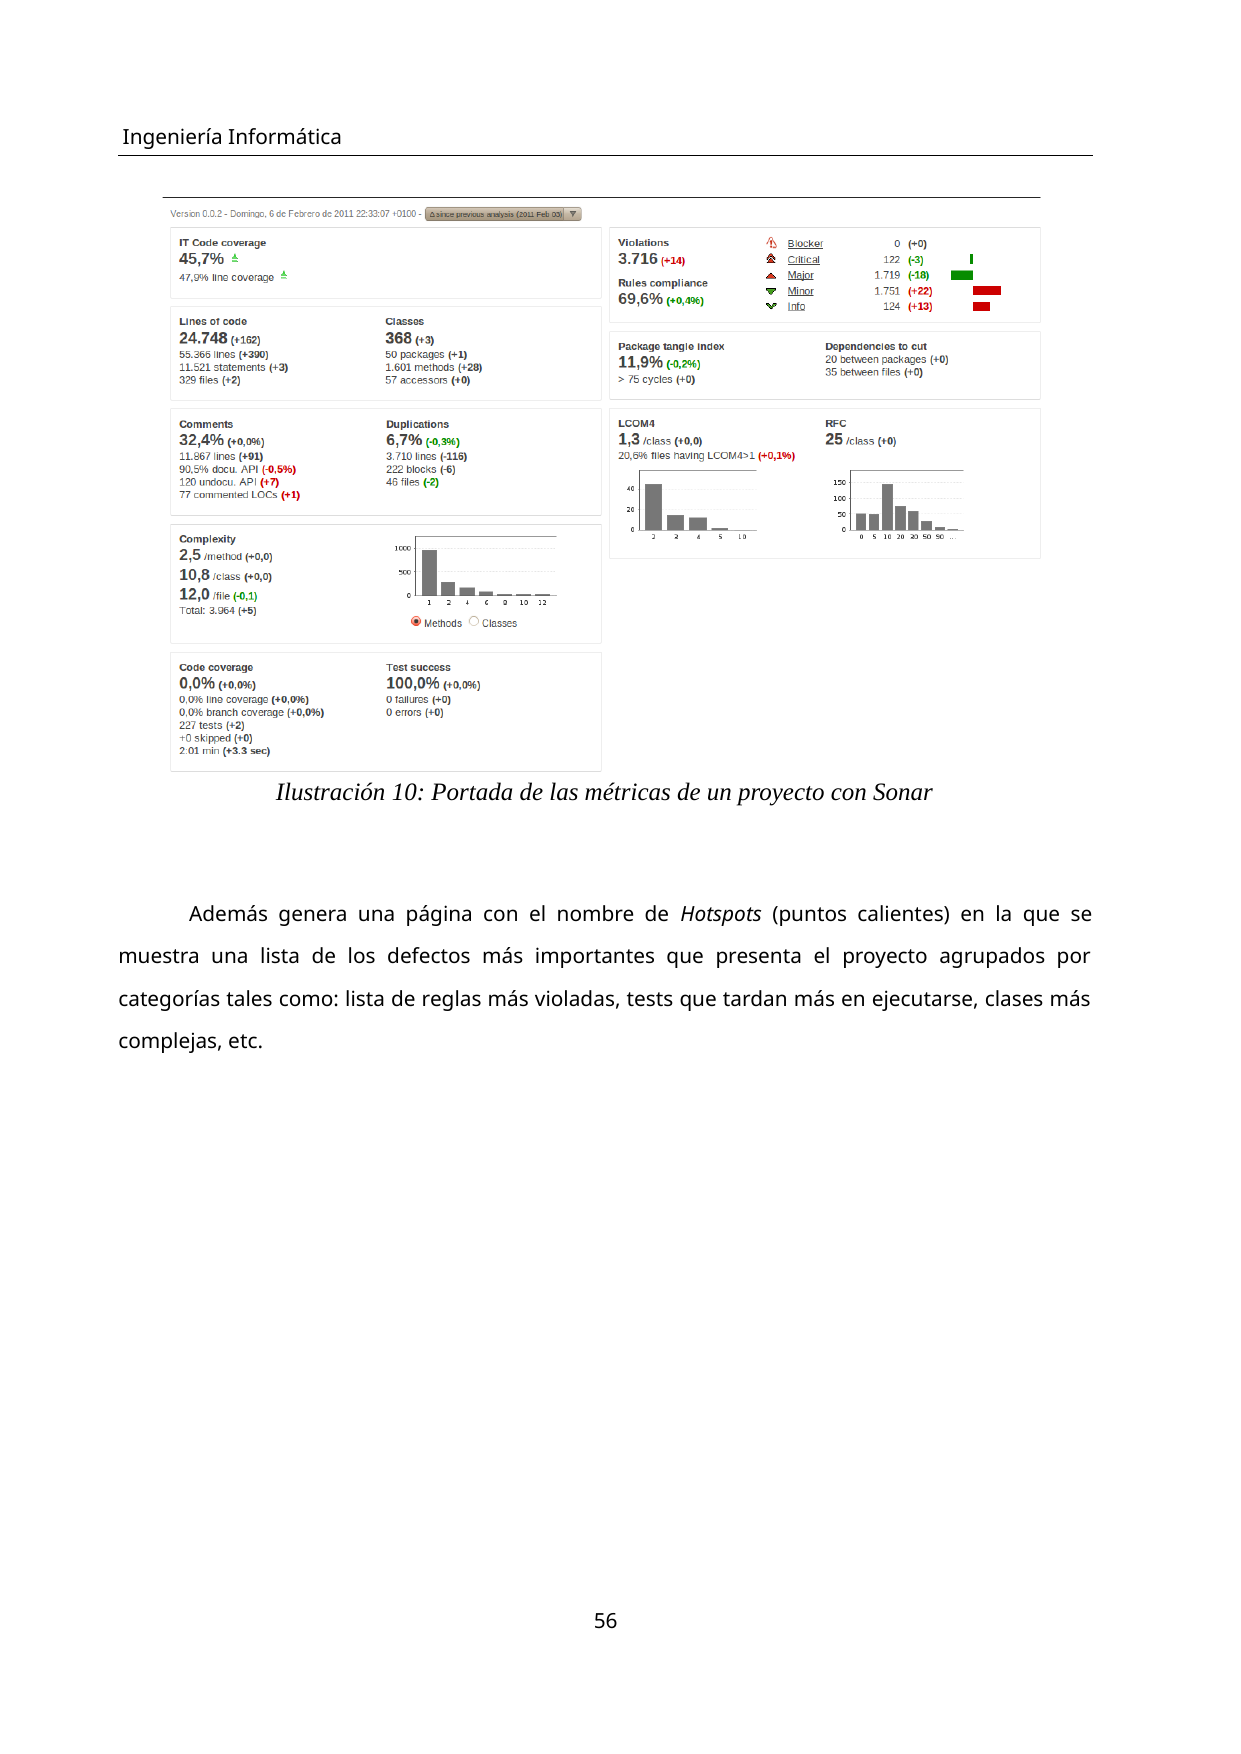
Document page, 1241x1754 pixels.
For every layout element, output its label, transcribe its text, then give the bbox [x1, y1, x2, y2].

text Además genera una página con el nombre de Hotspots (puntos calientes) en la que se muestra una lista de los defectos más importantes que presenta el proyecto agrupados por categorías tales como: lista de reglas más violadas, tests que tardan más en ejecutarse, clases más complejas, etc. [118, 899, 1093, 1055]
picture [162, 197, 1049, 778]
text Ilustración 10: Portada de las métricas de un proyecto con Sonar [162, 778, 1048, 806]
